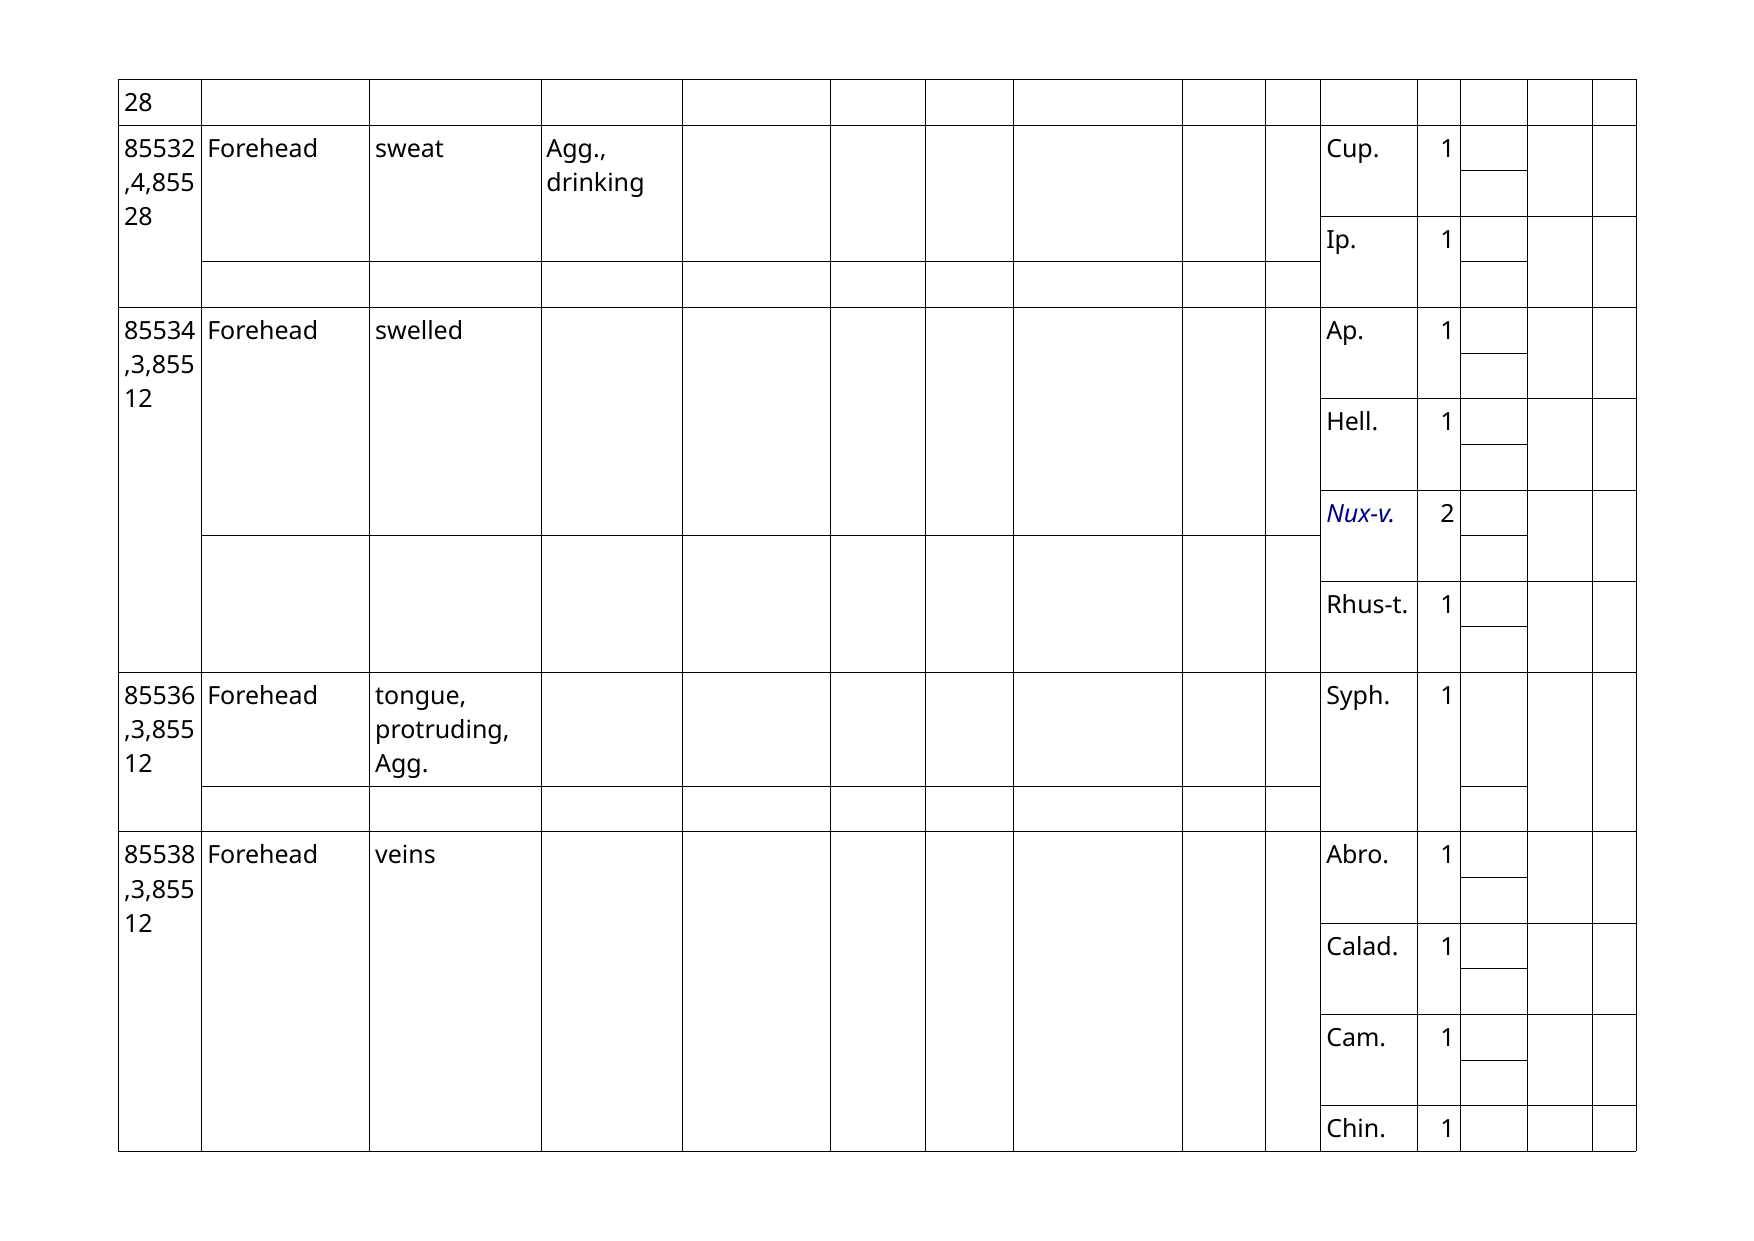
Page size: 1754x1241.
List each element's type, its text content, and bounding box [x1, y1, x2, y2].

table_cell [542, 673, 682, 786]
table_cell 1 [1418, 832, 1460, 923]
table_cell 1 [1418, 1015, 1460, 1105]
table_cell [1528, 582, 1592, 672]
table_cell [1461, 354, 1527, 398]
table_cell Cam. [1321, 1015, 1417, 1105]
table_cell [926, 262, 1013, 307]
table_cell [542, 536, 682, 672]
table_cell Chin. [1321, 1106, 1417, 1151]
table_cell Ap. [1321, 308, 1417, 398]
table_cell Agg., drinking [542, 126, 682, 261]
table_cell Forehead [202, 832, 369, 1151]
table_cell [1266, 832, 1320, 1151]
table_cell [542, 832, 682, 1151]
table_cell 2 [1418, 491, 1460, 581]
table_cell [1461, 969, 1527, 1014]
table_cell [1593, 1106, 1636, 1151]
table_cell [1528, 126, 1592, 216]
table_cell [202, 536, 369, 672]
table_cell [1183, 787, 1265, 831]
table_cell 85538,3,85512 [119, 832, 201, 1151]
table_cell [202, 80, 369, 124]
table_cell [1266, 126, 1320, 261]
table_cell [683, 126, 830, 261]
table_cell [1461, 217, 1527, 261]
table_cell [1183, 536, 1265, 672]
table_cell Calad. [1321, 924, 1417, 1014]
table_cell [202, 262, 369, 307]
table_cell [202, 787, 369, 831]
table_cell [1183, 832, 1265, 1151]
table_cell [1461, 399, 1527, 444]
table_cell [1593, 308, 1636, 398]
table_cell [1461, 80, 1527, 124]
table_cell [683, 832, 830, 1151]
table_cell [370, 262, 541, 307]
table_cell [683, 80, 830, 124]
table_cell [831, 80, 925, 124]
table_cell [1461, 1106, 1527, 1151]
table_cell [1461, 1015, 1527, 1059]
table_cell [831, 832, 925, 1151]
table_cell Syph. [1321, 673, 1417, 831]
table_cell [683, 536, 830, 672]
table_cell [1528, 673, 1592, 831]
table_cell Abro. [1321, 832, 1417, 923]
table_cell [1461, 627, 1527, 672]
table_cell [370, 80, 541, 124]
table_cell [1014, 126, 1182, 261]
table_cell [926, 126, 1013, 261]
table_cell [1528, 399, 1592, 489]
table_cell Rhus-t. [1321, 582, 1417, 672]
table_cell [1014, 536, 1182, 672]
table_cell [1461, 536, 1527, 581]
table_cell sweat [370, 126, 541, 261]
table_cell [1014, 262, 1182, 307]
table_cell 28 [119, 80, 201, 124]
table_cell 85536,3,85512 [119, 673, 201, 831]
table_cell [683, 787, 830, 831]
table_cell [1014, 673, 1182, 786]
table_cell [1461, 262, 1527, 307]
table_cell [1183, 673, 1265, 786]
table_cell Hell. [1321, 399, 1417, 489]
table_cell [1183, 126, 1265, 261]
table_cell [926, 673, 1013, 786]
table_cell [1461, 787, 1527, 831]
table_cell 1 [1418, 308, 1460, 398]
table_cell [1461, 308, 1527, 353]
table_cell [831, 673, 925, 786]
table_cell [1266, 80, 1320, 124]
table_cell 1 [1418, 1106, 1460, 1151]
table_cell 1 [1418, 217, 1460, 307]
table_cell Forehead [202, 126, 369, 261]
table_cell [1528, 832, 1592, 923]
table_cell [1461, 582, 1527, 626]
table_cell [1183, 308, 1265, 535]
table_cell [1528, 924, 1592, 1014]
table_cell Ip. [1321, 217, 1417, 307]
table_cell [1321, 80, 1417, 124]
table_cell [831, 262, 925, 307]
table_cell [926, 80, 1013, 124]
table_cell [1266, 262, 1320, 307]
table_cell [1266, 308, 1320, 535]
table_cell [1528, 308, 1592, 398]
table_cell [1461, 171, 1527, 216]
table_cell [1593, 673, 1636, 831]
table_cell [831, 536, 925, 672]
table_cell [926, 308, 1013, 535]
table_cell [1461, 445, 1527, 489]
table_cell [1528, 80, 1592, 124]
table_cell swelled [370, 308, 541, 535]
table_cell [1593, 491, 1636, 581]
table_cell [683, 673, 830, 786]
table_cell [1014, 787, 1182, 831]
table_cell [1014, 832, 1182, 1151]
table_cell Forehead [202, 673, 369, 786]
table_cell [542, 80, 682, 124]
table_cell [683, 262, 830, 307]
table_cell [926, 832, 1013, 1151]
table_cell [831, 787, 925, 831]
table_cell [1461, 878, 1527, 923]
table_cell [1593, 582, 1636, 672]
table_cell 1 [1418, 126, 1460, 216]
table_cell [1461, 1061, 1527, 1105]
table_cell [1528, 1106, 1592, 1151]
table_cell [1183, 80, 1265, 124]
table_cell [1593, 217, 1636, 307]
table_cell [1528, 217, 1592, 307]
table_cell tongue, protruding, Agg. [370, 673, 541, 786]
table_cell [926, 536, 1013, 672]
table_cell 1 [1418, 582, 1460, 672]
table_cell [370, 536, 541, 672]
table_cell [1528, 491, 1592, 581]
table_cell [1014, 308, 1182, 535]
table_cell [1593, 832, 1636, 923]
table_cell [1461, 673, 1527, 786]
table_cell 1 [1418, 924, 1460, 1014]
table_cell [1418, 80, 1460, 124]
table_cell [1528, 1015, 1592, 1105]
table_cell 1 [1418, 673, 1460, 831]
table_cell [1593, 399, 1636, 489]
table_cell [1266, 536, 1320, 672]
table_cell 85532,4,85528 [119, 126, 201, 307]
table_cell 1 [1418, 399, 1460, 489]
table_cell [831, 126, 925, 261]
table_cell [1183, 262, 1265, 307]
table_cell [370, 787, 541, 831]
table_cell [926, 787, 1013, 831]
table_cell [1266, 787, 1320, 831]
table_cell Nux-v. [1321, 491, 1417, 581]
table_cell [1593, 1015, 1636, 1105]
table_cell [683, 308, 830, 535]
table_cell [542, 308, 682, 535]
table_cell [1461, 126, 1527, 170]
table_cell [1461, 491, 1527, 535]
table_cell [542, 262, 682, 307]
table_cell [1593, 126, 1636, 216]
table_cell 85534,3,85512 [119, 308, 201, 672]
table_cell [542, 787, 682, 831]
table_cell [1461, 832, 1527, 877]
table_cell Cup. [1321, 126, 1417, 216]
table_cell [1593, 924, 1636, 1014]
table_cell [1593, 80, 1636, 124]
table_cell veins [370, 832, 541, 1151]
table_cell [831, 308, 925, 535]
table_cell Forehead [202, 308, 369, 535]
table_cell [1266, 673, 1320, 786]
table_cell [1461, 924, 1527, 968]
table_cell [1014, 80, 1182, 124]
